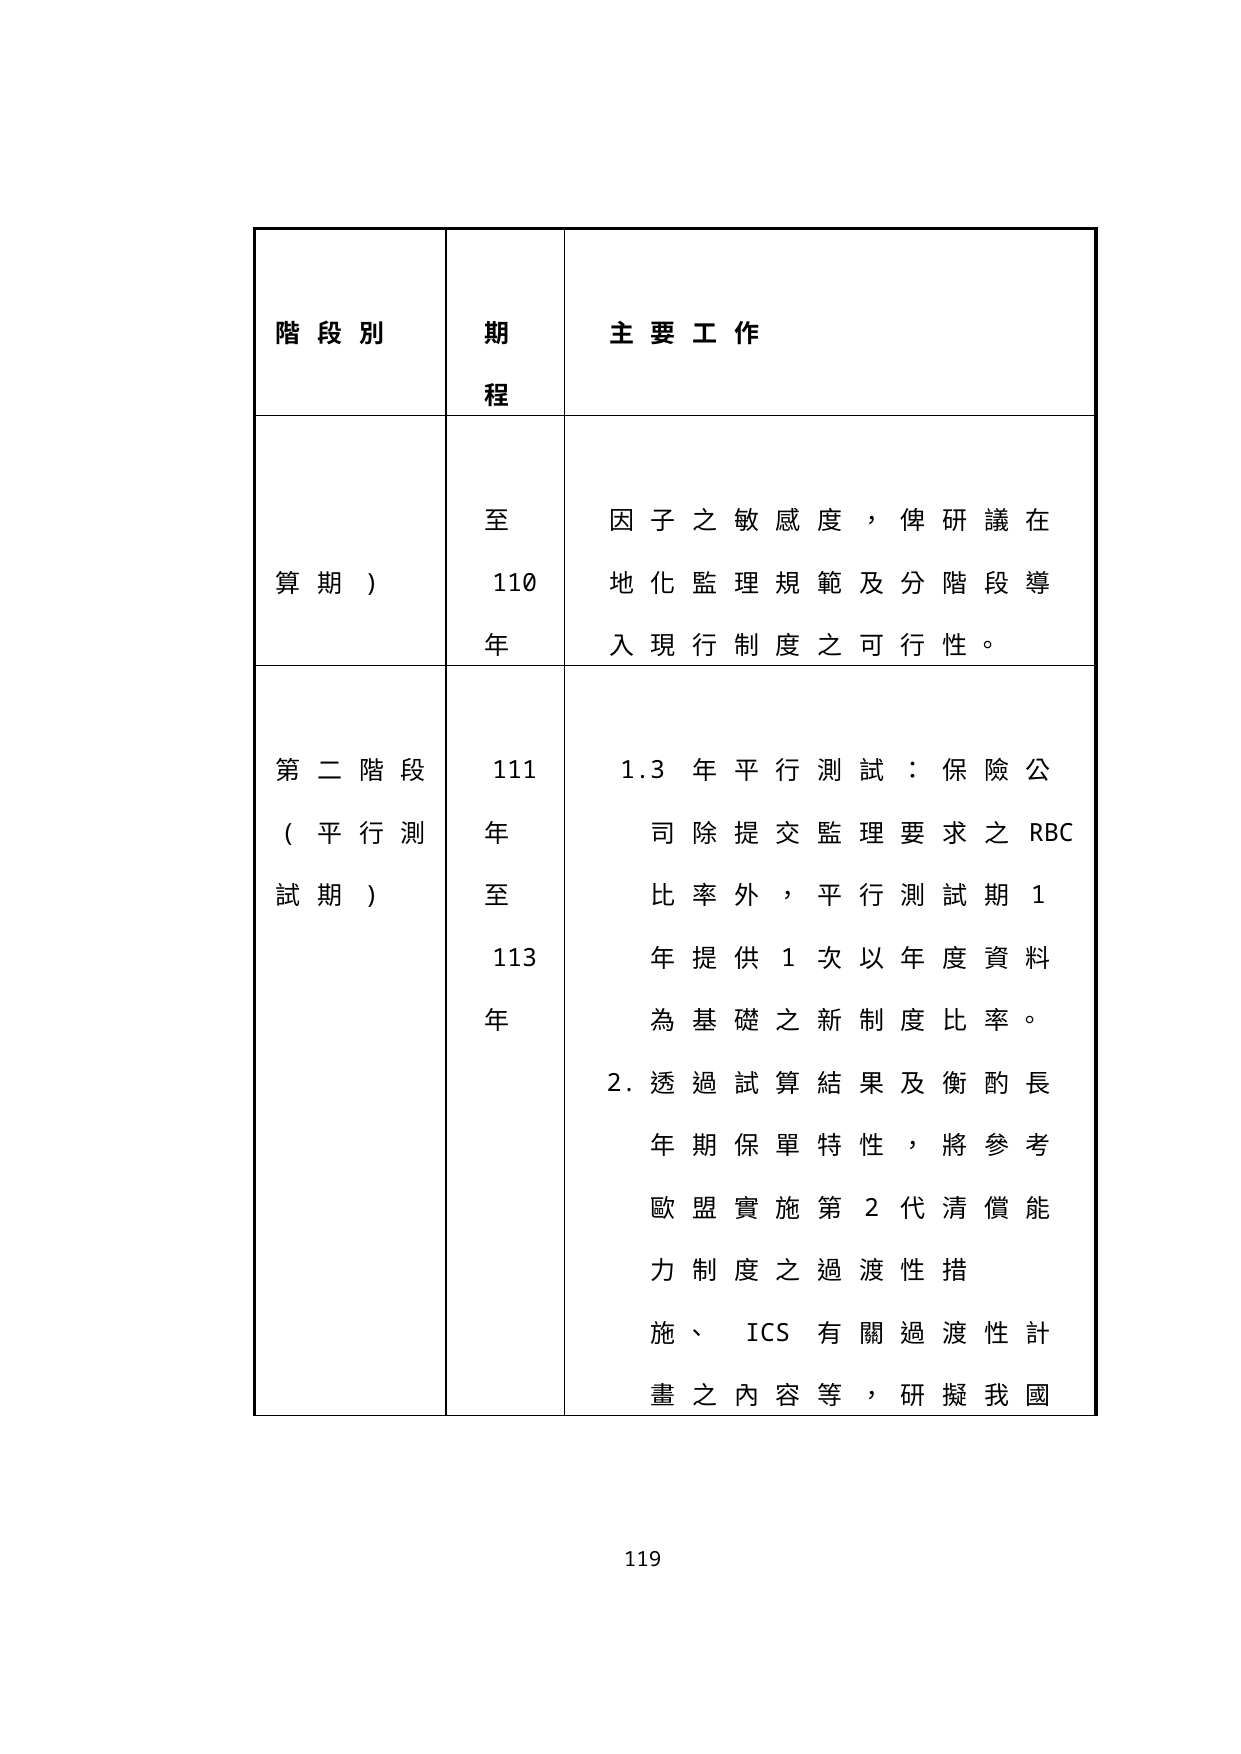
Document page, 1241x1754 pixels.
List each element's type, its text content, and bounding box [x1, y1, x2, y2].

table_cell 111年至113年 [447, 666, 564, 1415]
table_cell 算期) [256, 416, 445, 665]
table_header 期程 [447, 230, 564, 415]
table_header 階段別 [256, 230, 445, 415]
table_header 主要工作 [565, 230, 1094, 415]
table_cell 至110年 [447, 416, 564, 665]
table_cell 第二階段 (平行測試期) [256, 666, 445, 1415]
table_cell 1.3年平行測試：保險公司除提交監理要求之RBC比率外，平行測試期1年提供1次以年度資料為基礎之新制度比率。 2.透過試算結果及衡酌長年期保單特性，將參考歐盟實施第2代清償能力制度之過渡性措施、ICS有關過渡性計畫之內容等，研擬我國 [565, 666, 1094, 1415]
table_cell 因子之敏感度，俾研議在地化監理規範及分階段導入現行制度之可行性。 [565, 416, 1094, 665]
